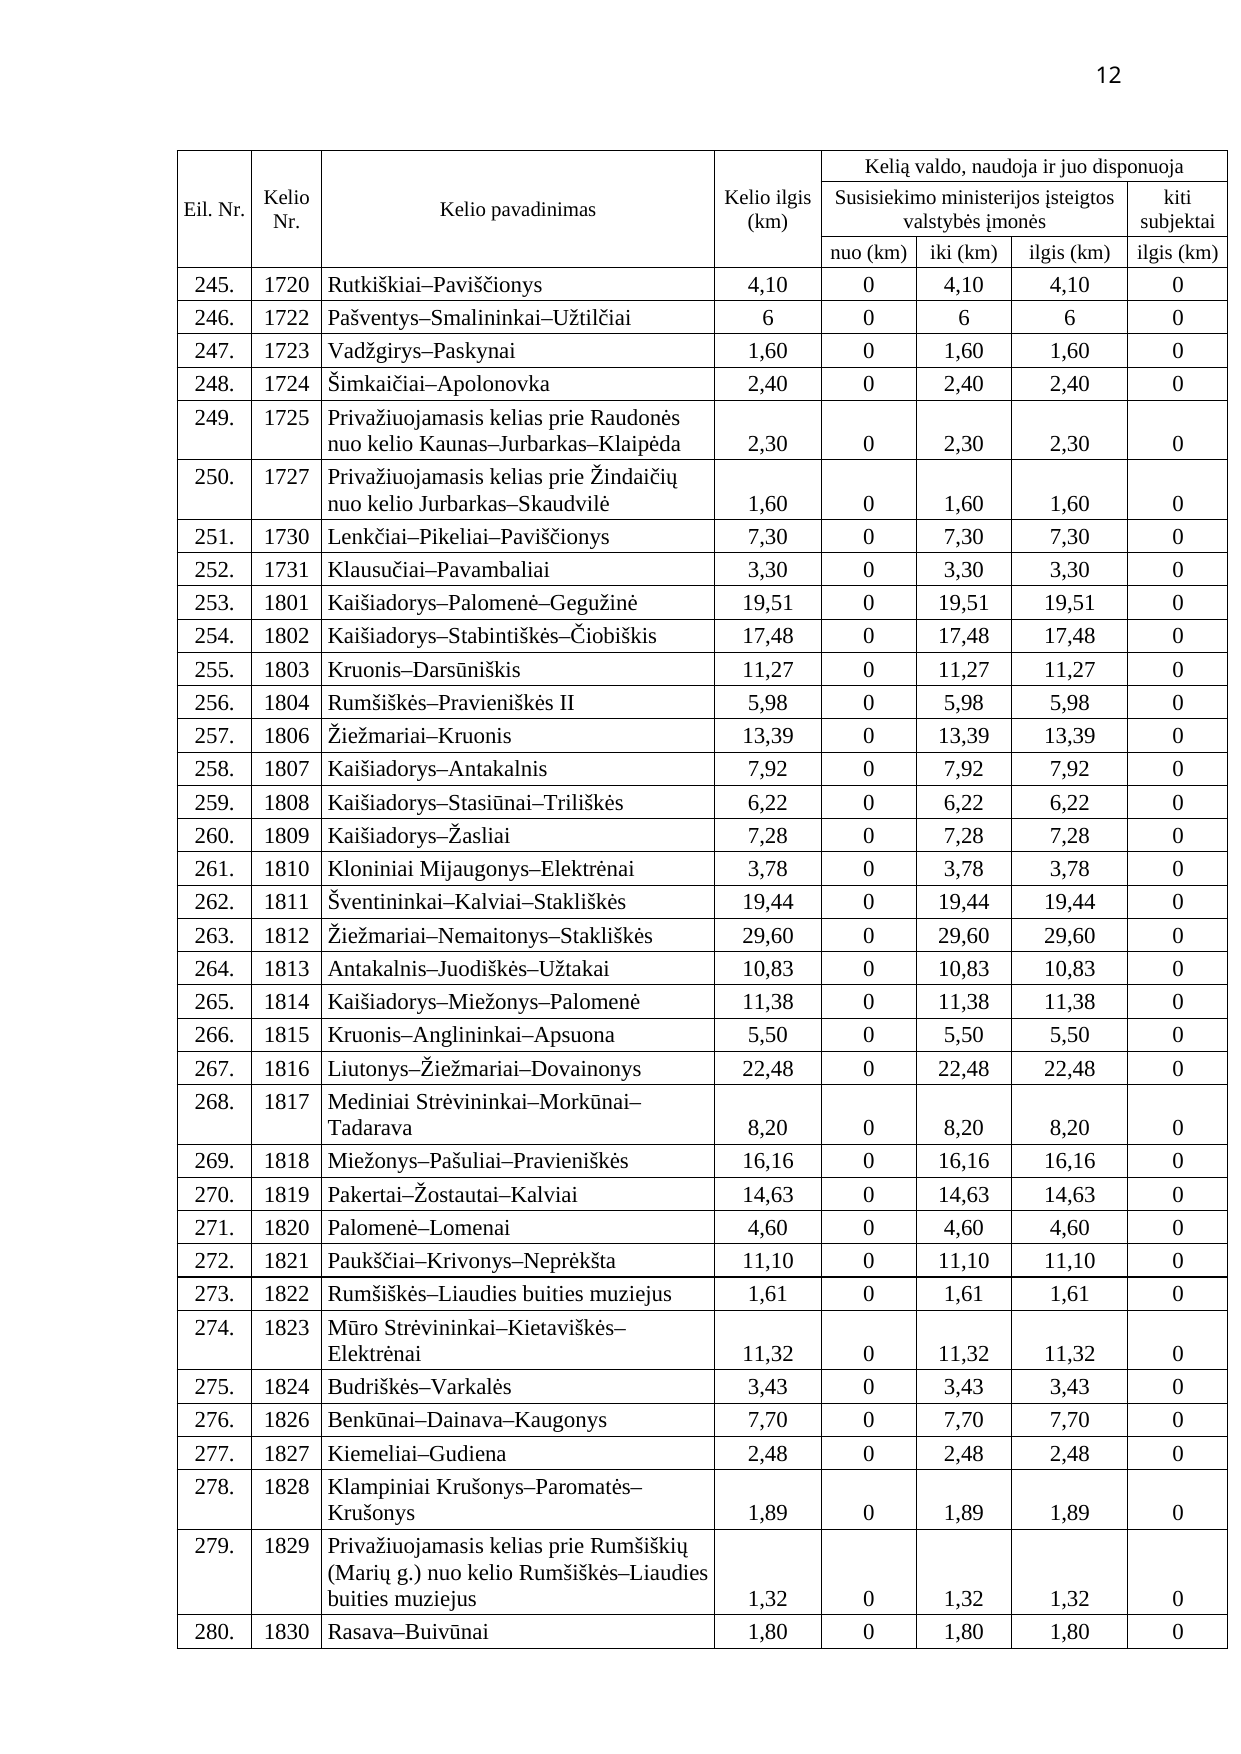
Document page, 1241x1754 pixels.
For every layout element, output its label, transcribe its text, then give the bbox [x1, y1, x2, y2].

table_cell Kaišiadorys–Žasliai [322, 819, 714, 851]
table_cell Šventininkai–Kalviai–Stakliškės [322, 886, 714, 918]
table_cell 0 [822, 1019, 916, 1051]
table_cell 6 [917, 301, 1011, 333]
table_cell Mediniai Strėvininkai–Morkūnai–Tadarava [322, 1085, 714, 1143]
table_cell 8,20 [715, 1085, 821, 1143]
table_cell 3,78 [715, 852, 821, 884]
table_cell 3,30 [1012, 553, 1127, 585]
table_cell 0 [1128, 819, 1227, 851]
table_cell 0 [1128, 952, 1227, 984]
table_cell 0 [822, 1437, 916, 1469]
table_cell 280. [178, 1615, 251, 1648]
table_cell 11,10 [1012, 1244, 1127, 1276]
table_cell 1,60 [917, 334, 1011, 367]
table_cell 0 [822, 819, 916, 851]
table_cell 276. [178, 1404, 251, 1436]
table_cell 22,48 [1012, 1052, 1127, 1084]
table_cell 256. [178, 686, 251, 718]
table_cell 0 [822, 852, 916, 884]
table_cell 7,92 [1012, 753, 1127, 785]
table_cell 0 [1128, 985, 1227, 1017]
table_cell 254. [178, 620, 251, 652]
table_cell 0 [1128, 786, 1227, 818]
table_cell 0 [1128, 368, 1227, 400]
table_cell 264. [178, 952, 251, 984]
table_cell 1801 [252, 586, 321, 619]
table_cell 1,61 [1012, 1278, 1127, 1309]
table_cell 19,51 [1012, 586, 1127, 619]
table_cell Privažiuojamasis kelias prie Rumšiškių (Marių g.) nuo kelio Rumšiškės–Liaudies buities muziejus [322, 1530, 714, 1614]
table_cell 1814 [252, 985, 321, 1017]
table_cell 0 [1128, 919, 1227, 951]
table_cell 1818 [252, 1145, 321, 1177]
table_cell 0 [822, 520, 916, 552]
table_cell 29,60 [1012, 919, 1127, 951]
table_cell 1816 [252, 1052, 321, 1084]
table_cell 0 [822, 886, 916, 918]
table_cell Klampiniai Krušonys–Paromatės–Krušonys [322, 1470, 714, 1528]
table_cell 0 [822, 553, 916, 585]
table_cell 1722 [252, 301, 321, 333]
table_cell 7,92 [917, 753, 1011, 785]
table_cell 4,60 [917, 1211, 1011, 1243]
table_cell 11,32 [1012, 1311, 1127, 1369]
table_cell 7,28 [917, 819, 1011, 851]
table_cell 0 [1128, 886, 1227, 918]
table_cell 1,61 [917, 1278, 1011, 1309]
table_cell ilgis (km) [1012, 237, 1127, 267]
table_cell Rumšiškės–Liaudies buities muziejus [322, 1278, 714, 1309]
table_cell 0 [1128, 719, 1227, 752]
table_cell kiti subjektai [1128, 182, 1227, 236]
table_cell 271. [178, 1211, 251, 1243]
table_cell 0 [1128, 1370, 1227, 1402]
table_cell Benkūnai–Dainava–Kaugonys [322, 1404, 714, 1436]
table_cell 1819 [252, 1178, 321, 1210]
table_cell 1812 [252, 919, 321, 951]
table_cell 1727 [252, 460, 321, 519]
table_cell 0 [1128, 401, 1227, 459]
table_cell 0 [1128, 1311, 1227, 1369]
table_cell 1823 [252, 1311, 321, 1369]
table_cell 270. [178, 1178, 251, 1210]
table_cell 4,10 [1012, 268, 1127, 300]
table_cell 4,10 [715, 268, 821, 300]
table_cell 1,89 [715, 1470, 821, 1528]
table_cell 267. [178, 1052, 251, 1084]
table_cell Miežonys–Pašuliai–Pravieniškės [322, 1145, 714, 1177]
table_cell 1830 [252, 1615, 321, 1648]
table_cell 0 [822, 719, 916, 752]
table_cell Kaišiadorys–Palomenė–Gegužinė [322, 586, 714, 619]
table_cell 277. [178, 1437, 251, 1469]
table_cell 1827 [252, 1437, 321, 1469]
table_header Kelią valdo, naudoja ir juo disponuoja [822, 151, 1227, 181]
table_cell 16,16 [1012, 1145, 1127, 1177]
table_cell 6,22 [715, 786, 821, 818]
table_cell ilgis (km) [1128, 237, 1227, 267]
table_cell Žiežmariai–Nemaitonys–Stakliškės [322, 919, 714, 951]
table_cell 0 [1128, 852, 1227, 884]
table_cell 11,10 [715, 1244, 821, 1276]
table_cell 0 [822, 334, 916, 367]
table_cell Kaišiadorys–Miežonys–Palomenė [322, 985, 714, 1017]
table_cell 6 [1012, 301, 1127, 333]
table_cell 1813 [252, 952, 321, 984]
table_cell 6,22 [1012, 786, 1127, 818]
table_cell 11,38 [917, 985, 1011, 1017]
table_cell 14,63 [917, 1178, 1011, 1210]
table_cell Kruonis–Darsūniškis [322, 653, 714, 685]
table_cell 255. [178, 653, 251, 685]
table_cell Klausučiai–Pavambaliai [322, 553, 714, 585]
table_cell 4,60 [1012, 1211, 1127, 1243]
table_cell 11,38 [1012, 985, 1127, 1017]
table_cell 4,10 [917, 268, 1011, 300]
table_cell 2,48 [715, 1437, 821, 1469]
table_cell 17,48 [715, 620, 821, 652]
table_cell 0 [1128, 686, 1227, 718]
table_cell Kiemeliai–Gudiena [322, 1437, 714, 1469]
table_cell 19,44 [1012, 886, 1127, 918]
table_cell 0 [822, 786, 916, 818]
table_cell 3,78 [917, 852, 1011, 884]
table_cell 1810 [252, 852, 321, 884]
table_cell 0 [822, 1145, 916, 1177]
table_cell Mūro Strėvininkai–Kietaviškės–Elektrėnai [322, 1311, 714, 1369]
table_cell 19,44 [715, 886, 821, 918]
table_cell Kruonis–Anglininkai–Apsuona [322, 1019, 714, 1051]
table_cell 0 [1128, 1244, 1227, 1276]
table_cell 1806 [252, 719, 321, 752]
table_cell 2,30 [917, 401, 1011, 459]
table_cell Budriškės–Varkalės [322, 1370, 714, 1402]
table_cell 1807 [252, 753, 321, 785]
table_cell 0 [822, 620, 916, 652]
table_cell iki (km) [917, 237, 1011, 267]
table_cell 14,63 [1012, 1178, 1127, 1210]
table_cell 0 [822, 1052, 916, 1084]
table_cell 1724 [252, 368, 321, 400]
table_cell 0 [1128, 268, 1227, 300]
table_cell 22,48 [715, 1052, 821, 1084]
table_cell 1,60 [1012, 334, 1127, 367]
table_cell 7,28 [1012, 819, 1127, 851]
table_cell 272. [178, 1244, 251, 1276]
table_cell 2,40 [917, 368, 1011, 400]
table_cell 0 [822, 1178, 916, 1210]
table_cell 0 [822, 368, 916, 400]
table_cell 1802 [252, 620, 321, 652]
table_cell 1,60 [917, 460, 1011, 519]
table_cell 19,51 [715, 586, 821, 619]
table_cell 0 [822, 1085, 916, 1143]
table_cell 0 [822, 586, 916, 619]
table_cell 0 [1128, 460, 1227, 519]
table_cell 0 [822, 753, 916, 785]
table_cell 0 [822, 1211, 916, 1243]
table_cell 1725 [252, 401, 321, 459]
table_cell 0 [1128, 1211, 1227, 1243]
table_cell 11,27 [1012, 653, 1127, 685]
table_cell Susisiekimo ministerijos įsteigtos valstybės įmonės [822, 182, 1127, 236]
table_cell 10,83 [715, 952, 821, 984]
table_cell 3,30 [715, 553, 821, 585]
table_header Eil. Nr. [178, 151, 251, 267]
table_cell 0 [1128, 653, 1227, 685]
table_cell 1,80 [715, 1615, 821, 1648]
table_cell 253. [178, 586, 251, 619]
table_cell 0 [1128, 553, 1227, 585]
table_cell Žiežmariai–Kruonis [322, 719, 714, 752]
table_cell 269. [178, 1145, 251, 1177]
table_cell 19,51 [917, 586, 1011, 619]
table_cell 266. [178, 1019, 251, 1051]
table_cell 7,28 [715, 819, 821, 851]
table_cell 0 [1128, 1178, 1227, 1210]
table_cell 0 [1128, 620, 1227, 652]
table_cell 11,27 [917, 653, 1011, 685]
table_cell 0 [1128, 586, 1227, 619]
table_cell 0 [822, 1470, 916, 1528]
table_cell 0 [1128, 520, 1227, 552]
table_cell 17,48 [1012, 620, 1127, 652]
table_cell 13,39 [917, 719, 1011, 752]
table_cell 5,50 [1012, 1019, 1127, 1051]
table_cell 247. [178, 334, 251, 367]
table_cell 7,92 [715, 753, 821, 785]
table_cell Pašventys–Smalininkai–Užtilčiai [322, 301, 714, 333]
table_cell 8,20 [1012, 1085, 1127, 1143]
table_cell Rutkiškiai–Paviščionys [322, 268, 714, 300]
table_cell 0 [1128, 1530, 1227, 1614]
table_cell 0 [822, 1311, 916, 1369]
table_cell 246. [178, 301, 251, 333]
table_cell 252. [178, 553, 251, 585]
table_cell 1723 [252, 334, 321, 367]
table_cell 0 [822, 952, 916, 984]
table_cell 258. [178, 753, 251, 785]
table_cell Šimkaičiai–Apolonovka [322, 368, 714, 400]
table_cell Antakalnis–Juodiškės–Užtakai [322, 952, 714, 984]
table_cell 5,98 [1012, 686, 1127, 718]
table_cell 0 [1128, 1052, 1227, 1084]
table_cell 11,32 [917, 1311, 1011, 1369]
table_cell 1820 [252, 1211, 321, 1243]
table_cell 6,22 [917, 786, 1011, 818]
table_cell 22,48 [917, 1052, 1011, 1084]
table_cell 0 [822, 919, 916, 951]
table_cell 1731 [252, 553, 321, 585]
table_cell 0 [1128, 301, 1227, 333]
table_cell 250. [178, 460, 251, 519]
table_cell 1808 [252, 786, 321, 818]
table_cell 0 [822, 686, 916, 718]
table_cell Vadžgirys–Paskynai [322, 334, 714, 367]
table_cell 263. [178, 919, 251, 951]
table_cell 11,38 [715, 985, 821, 1017]
table_cell 0 [1128, 1437, 1227, 1469]
table_cell 7,30 [715, 520, 821, 552]
table_cell Rumšiškės–Pravieniškės II [322, 686, 714, 718]
table_cell 13,39 [715, 719, 821, 752]
table_cell 2,30 [715, 401, 821, 459]
table_cell 29,60 [917, 919, 1011, 951]
table_cell 1,60 [715, 334, 821, 367]
table_cell 0 [822, 1278, 916, 1309]
table_cell 0 [822, 268, 916, 300]
table_cell 0 [1128, 753, 1227, 785]
table_cell 1720 [252, 268, 321, 300]
table_cell 1,61 [715, 1278, 821, 1309]
table_cell 10,83 [1012, 952, 1127, 984]
table_cell 0 [822, 1244, 916, 1276]
table_cell 1822 [252, 1278, 321, 1309]
table_cell 1,89 [917, 1470, 1011, 1528]
table_cell 7,70 [917, 1404, 1011, 1436]
table_cell 11,27 [715, 653, 821, 685]
table_cell 0 [1128, 1019, 1227, 1051]
table_cell Pakertai–Žostautai–Kalviai [322, 1178, 714, 1210]
table_cell 259. [178, 786, 251, 818]
table_cell 3,78 [1012, 852, 1127, 884]
table_cell 4,60 [715, 1211, 821, 1243]
table_cell Kaišiadorys–Antakalnis [322, 753, 714, 785]
table_cell 278. [178, 1470, 251, 1528]
table_cell 10,83 [917, 952, 1011, 984]
table_cell 1828 [252, 1470, 321, 1528]
table_cell 279. [178, 1530, 251, 1614]
table_cell 1804 [252, 686, 321, 718]
table_cell 5,50 [917, 1019, 1011, 1051]
table_cell 3,43 [715, 1370, 821, 1402]
table_cell 268. [178, 1085, 251, 1143]
table_cell 7,70 [1012, 1404, 1127, 1436]
table_cell 6 [715, 301, 821, 333]
table_cell 2,40 [1012, 368, 1127, 400]
table_cell Lenkčiai–Pikeliai–Paviščionys [322, 520, 714, 552]
table_cell 7,30 [1012, 520, 1127, 552]
table_cell 1817 [252, 1085, 321, 1143]
table_cell 14,63 [715, 1178, 821, 1210]
table_cell 1826 [252, 1404, 321, 1436]
table_cell 1815 [252, 1019, 321, 1051]
table_cell 1,89 [1012, 1470, 1127, 1528]
table_cell 0 [1128, 1145, 1227, 1177]
table_cell 2,48 [1012, 1437, 1127, 1469]
table_cell 1,80 [1012, 1615, 1127, 1648]
table_cell 1809 [252, 819, 321, 851]
table_cell 1821 [252, 1244, 321, 1276]
table_cell 1,32 [1012, 1530, 1127, 1614]
table_cell 5,98 [715, 686, 821, 718]
table_cell 0 [1128, 1278, 1227, 1309]
table_cell 8,20 [917, 1085, 1011, 1143]
table_cell 1811 [252, 886, 321, 918]
table_cell 257. [178, 719, 251, 752]
table_cell 5,50 [715, 1019, 821, 1051]
table_cell 275. [178, 1370, 251, 1402]
table_cell 0 [822, 1370, 916, 1402]
table_cell 2,30 [1012, 401, 1127, 459]
table_cell 1,80 [917, 1615, 1011, 1648]
table_cell 3,30 [917, 553, 1011, 585]
table_cell 249. [178, 401, 251, 459]
table_cell 0 [1128, 334, 1227, 367]
table_cell Rasava–Buivūnai [322, 1615, 714, 1648]
table_cell 0 [1128, 1470, 1227, 1528]
table_cell 261. [178, 852, 251, 884]
table_cell 2,40 [715, 368, 821, 400]
table_cell 19,44 [917, 886, 1011, 918]
table_cell 5,98 [917, 686, 1011, 718]
table_cell 1,60 [1012, 460, 1127, 519]
table_cell 3,43 [1012, 1370, 1127, 1402]
table_cell Liutonys–Žiežmariai–Dovainonys [322, 1052, 714, 1084]
table_cell 248. [178, 368, 251, 400]
table_cell 1829 [252, 1530, 321, 1614]
table_cell 1803 [252, 653, 321, 685]
table_cell 1730 [252, 520, 321, 552]
table_cell 17,48 [917, 620, 1011, 652]
table_cell 245. [178, 268, 251, 300]
table_header Kelio ilgis (km) [715, 151, 821, 267]
table_cell 1,60 [715, 460, 821, 519]
table_cell 251. [178, 520, 251, 552]
table_cell 11,32 [715, 1311, 821, 1369]
table_cell Kaišiadorys–Stabintiškės–Čiobiškis [322, 620, 714, 652]
table_cell 274. [178, 1311, 251, 1369]
table_cell nuo (km) [822, 237, 916, 267]
table_cell 0 [822, 1615, 916, 1648]
table_cell 0 [1128, 1615, 1227, 1648]
table_cell 7,30 [917, 520, 1011, 552]
table_cell 262. [178, 886, 251, 918]
table_cell 16,16 [917, 1145, 1011, 1177]
table_cell Privažiuojamasis kelias prie Žindaičių nuo kelio Jurbarkas–Skaudvilė [322, 460, 714, 519]
table_cell 16,16 [715, 1145, 821, 1177]
table_cell 0 [822, 401, 916, 459]
table_cell 13,39 [1012, 719, 1127, 752]
table_cell 0 [822, 653, 916, 685]
table_cell 2,48 [917, 1437, 1011, 1469]
table_header Kelio pavadinimas [322, 151, 714, 267]
table_cell 0 [1128, 1085, 1227, 1143]
table_cell 273. [178, 1278, 251, 1309]
table_cell 0 [822, 1404, 916, 1436]
table_cell 0 [822, 985, 916, 1017]
table_cell 260. [178, 819, 251, 851]
table_header Kelio Nr. [252, 151, 321, 267]
table_cell 11,10 [917, 1244, 1011, 1276]
table_cell 1,32 [917, 1530, 1011, 1614]
table_cell Paukščiai–Krivonys–Neprėkšta [322, 1244, 714, 1276]
table_cell 0 [822, 460, 916, 519]
table_cell Kloniniai Mijaugonys–Elektrėnai [322, 852, 714, 884]
table_cell 0 [1128, 1404, 1227, 1436]
table_cell 3,43 [917, 1370, 1011, 1402]
table_cell Privažiuojamasis kelias prie Raudonės nuo kelio Kaunas–Jurbarkas–Klaipėda [322, 401, 714, 459]
table_cell 29,60 [715, 919, 821, 951]
table_cell 1824 [252, 1370, 321, 1402]
table_cell 0 [822, 1530, 916, 1614]
table_cell Palomenė–Lomenai [322, 1211, 714, 1243]
table_cell Kaišiadorys–Stasiūnai–Triliškės [322, 786, 714, 818]
table_cell 0 [822, 301, 916, 333]
table_cell 265. [178, 985, 251, 1017]
table_cell 1,32 [715, 1530, 821, 1614]
table_cell 7,70 [715, 1404, 821, 1436]
